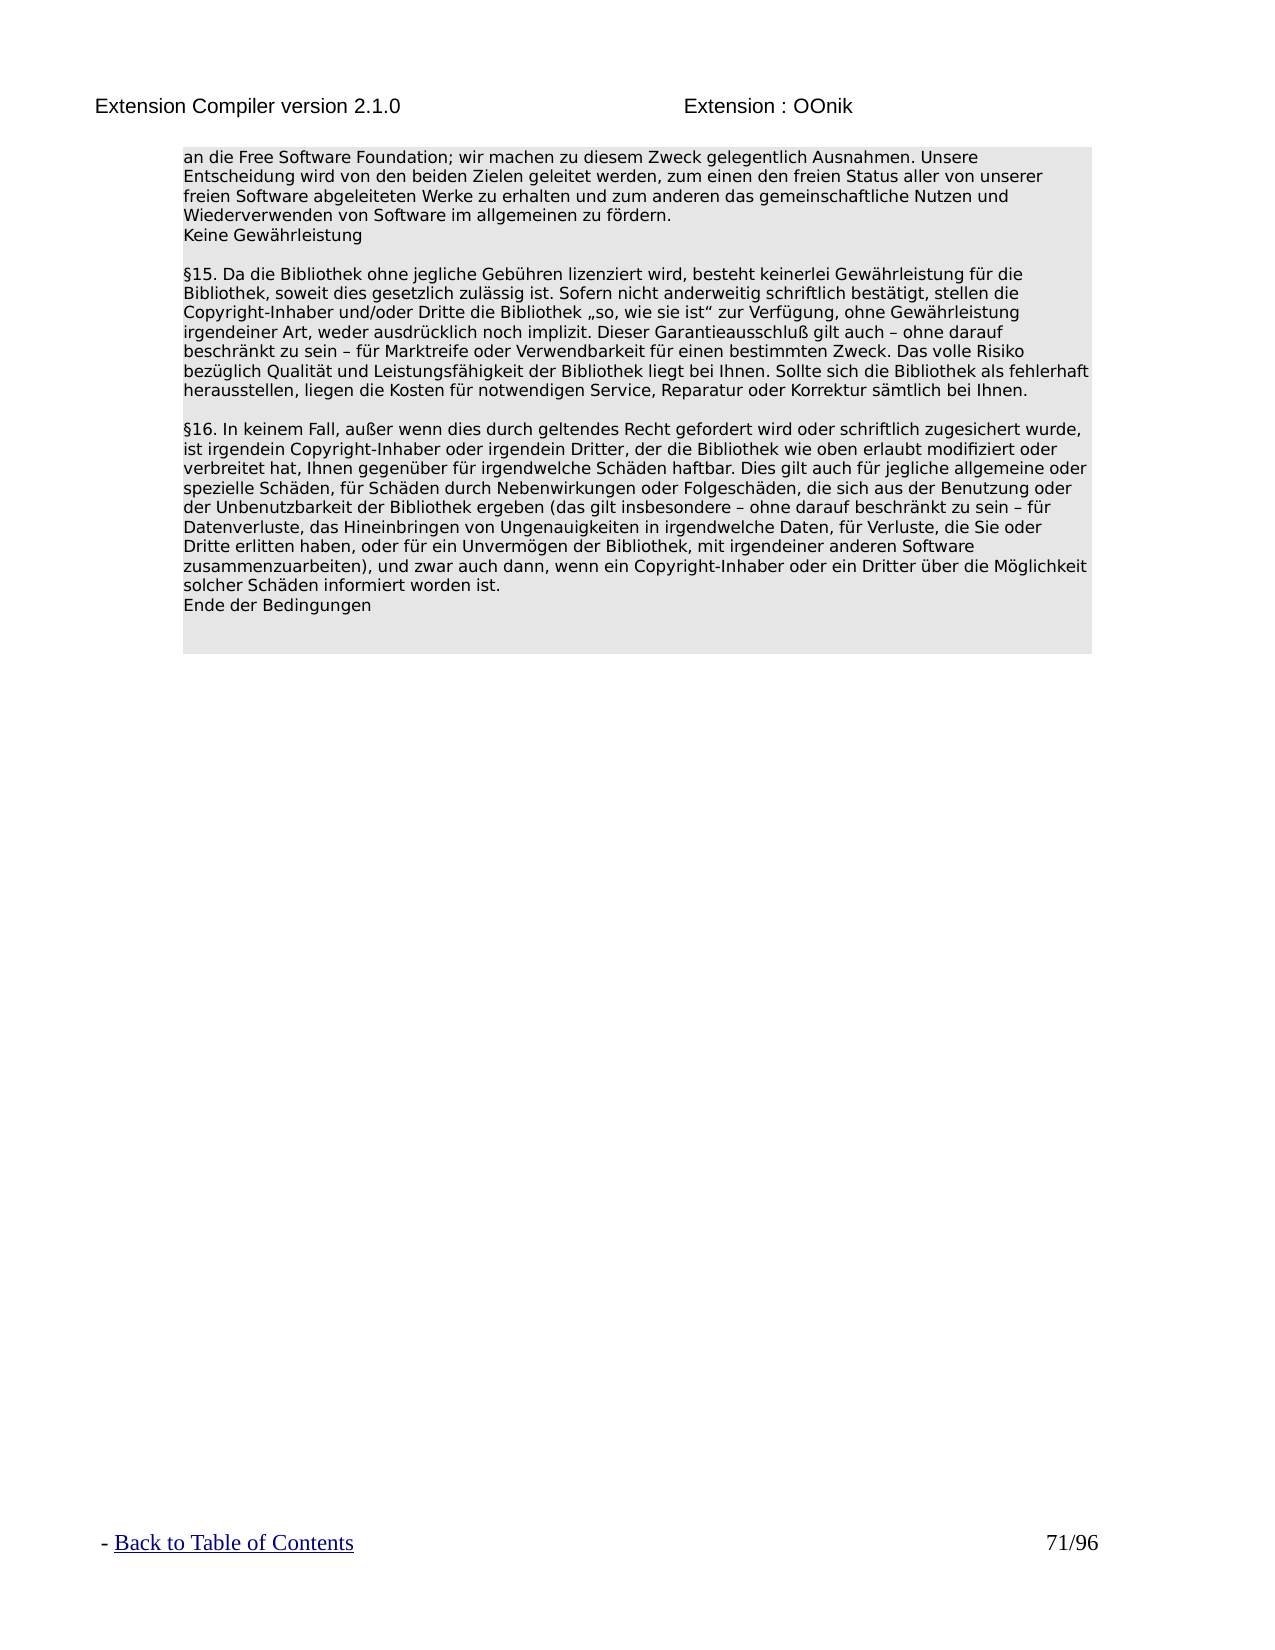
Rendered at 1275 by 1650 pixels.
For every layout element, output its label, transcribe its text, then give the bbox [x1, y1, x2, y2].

text Ende der Bedingungen [183, 596, 1092, 615]
text §16. In keinem Fall, außer wenn dies durch geltendes Recht gefordert wird oder schriftlich zugesichert wurde, ist irgendein Copyright-Inhaber oder irgendein Dritter, der die Bibliothek wie oben erlaubt modifiziert oder verbreitet hat, Ihnen gegenüber für irgendwelche Schäden haftbar. Dies gilt auch für jegliche allgemeine oder spezielle Schäden, für Schäden durch Nebenwirkungen oder Folgeschäden, die sich aus der Benutzung oder der Unbenutzbarkeit der Bibliothek ergeben (das gilt insbesondere – ohne darauf beschränkt zu sein – für Datenverluste, das Hineinbringen von Ungenauigkeiten in irgendwelche Daten, für Verluste, die Sie oder Dritte erlitten haben, oder für ein Unvermögen der Bibliothek, mit irgendeiner anderen Software zusammenzuarbeiten), und zwar auch dann, wenn ein Copyright-Inhaber oder ein Dritter über die Möglichkeit solcher Schäden informiert worden ist. [183, 420, 1092, 596]
text §15. Da die Bibliothek ohne jegliche Gebühren lizenziert wird, besteht keinerlei Gewährleistung für die Bibliothek, soweit dies gesetzlich zulässig ist. Sofern nicht anderweitig schriftlich bestätigt, stellen die Copyright-Inhaber und/oder Dritte die Bibliothek „so, wie sie ist“ zur Verfügung, ohne Gewährleistung irgendeiner Art, weder ausdrücklich noch implizit. Dieser Garantieausschluß gilt auch – ohne darauf beschränkt zu sein – für Marktreife oder Verwendbarkeit für einen bestimmten Zweck. Das volle Risiko bezüglich Qualität und Leistungsfähigkeit der Bibliothek liegt bei Ihnen. Sollte sich die Bibliothek als fehlerhaft herausstellen, liegen die Kosten für notwendigen Service, Reparatur oder Korrektur sämtlich bei Ihnen. [183, 264, 1092, 401]
text an die Free Software Foundation; wir machen zu diesem Zweck gelegentlich Ausnahmen. Unsere Entscheidung wird von den beiden Zielen geleitet werden, zum einen den freien Status aller von unserer freien Software abgeleiteten Werke zu erhalten und zum anderen das gemeinschaftliche Nutzen und Wiederverwenden von Software im allgemeinen zu fördern. [183, 147, 1092, 225]
text Keine Gewährleistung [183, 225, 1092, 245]
